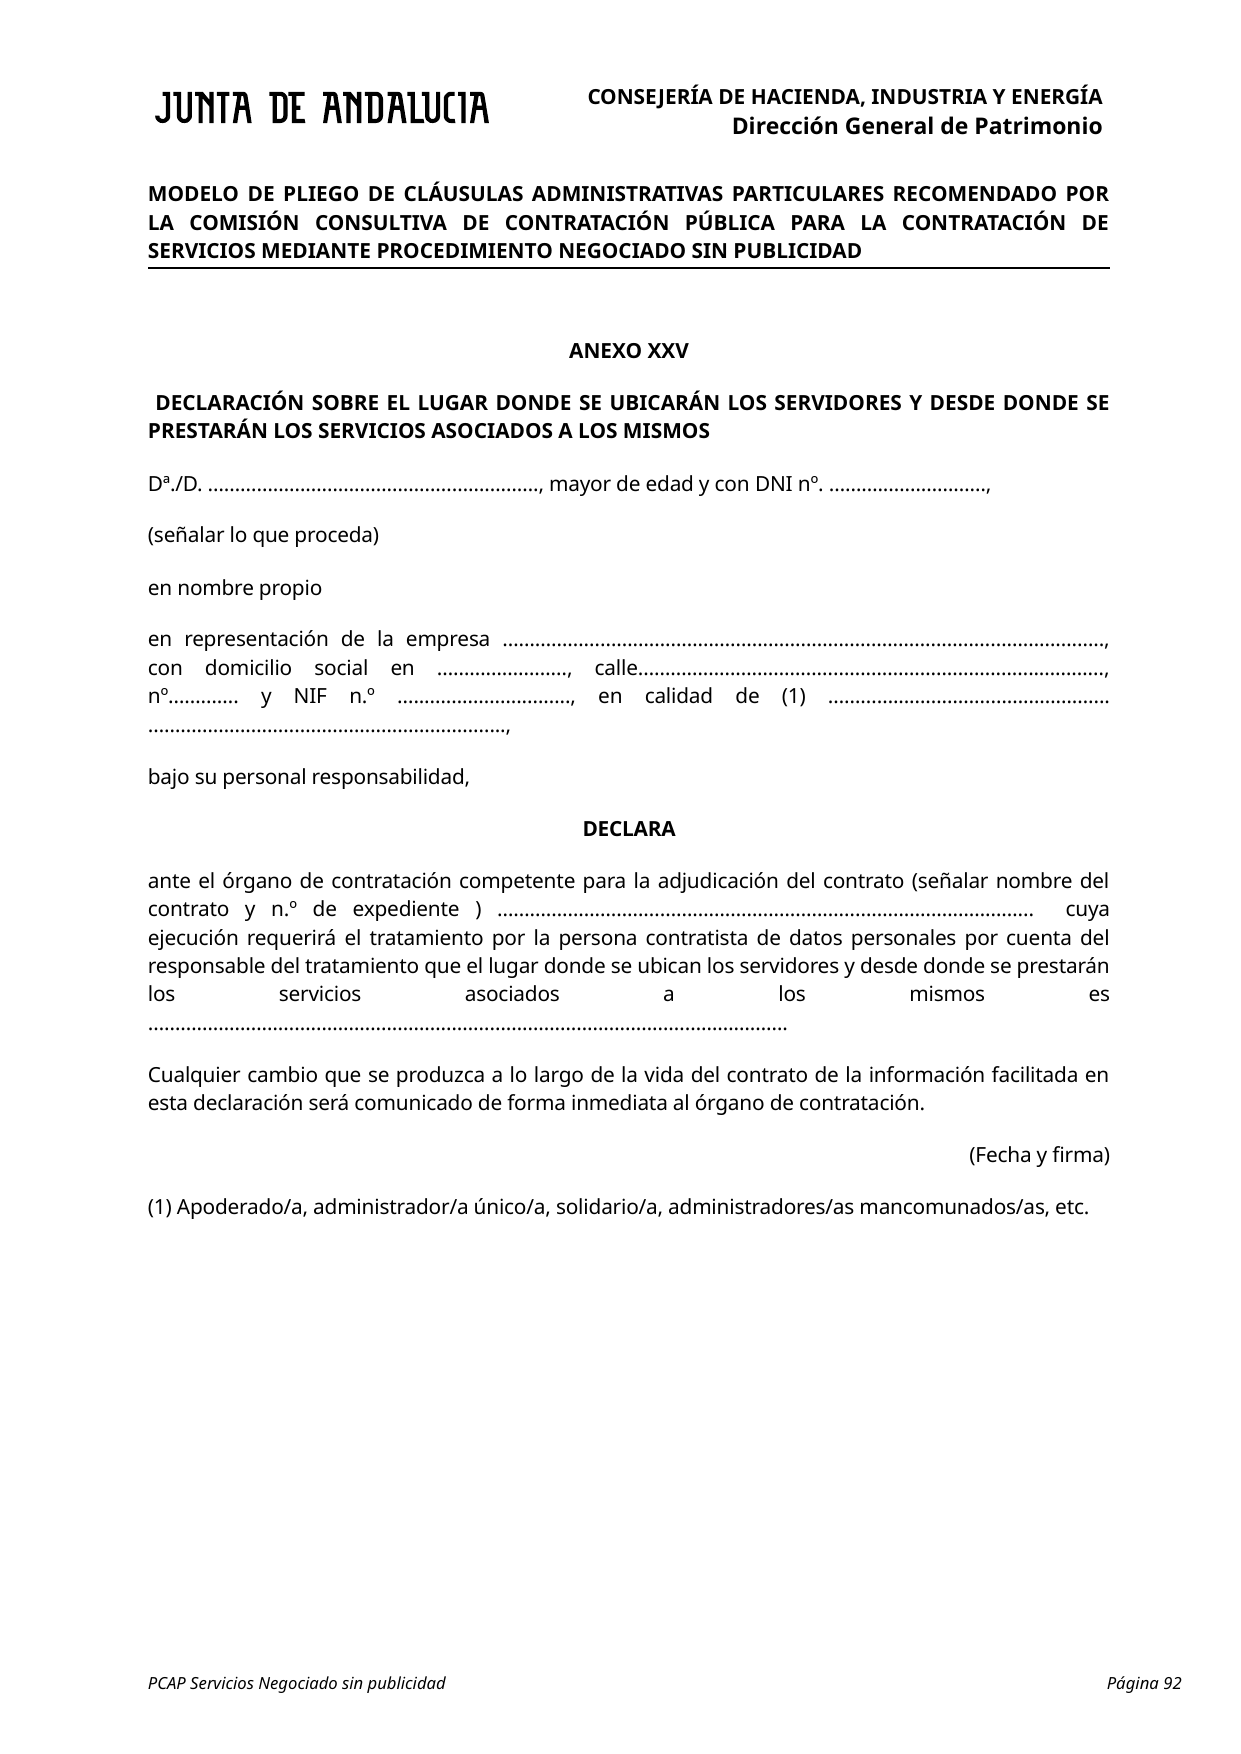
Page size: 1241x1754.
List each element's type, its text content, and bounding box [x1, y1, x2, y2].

text ANEXO XXV [148, 336, 1110, 365]
text ante el órgano de contratación competente para la adjudicación del contrato (señalar nombre del contrato y n.º de expediente ) ……………………………………………………………………………………... cuya ejecución requerirá el tratamiento por la persona contratista de datos personales por cuenta del responsable del tratamiento que el lugar donde se ubican los servidores y desde donde se prestarán los servicios asociados a los mismos es ………………………………………………………………………………………………………. [148, 866, 1110, 1036]
text Cualquier cambio que se produzca a lo largo de la vida del contrato de la información facilitada en esta declaración será comunicado de forma inmediata al órgano de contratación. [148, 1060, 1110, 1117]
text DECLARA [148, 814, 1110, 842]
text en nombre propio [148, 573, 1110, 601]
text (Fecha y firma) [148, 1140, 1110, 1169]
text en representación de la empresa …………………………………………………………………………………………….….., con domicilio social en ……………………, calle………………………………………………………………..…………, nº…………. y NIF n.º …...……………...…….., en calidad de (1) …………...……………………………....………………………………………………………..., [148, 624, 1110, 738]
text MODELO DE PLIEGO DE CLÁUSULAS ADMINISTRATIVAS PARTICULARES RECOMENDADO POR LA COMISIÓN CONSULTIVA DE CONTRATACIÓN PÚBLICA PARA LA CONTRATACIÓN DE SERVICIOS MEDIANTE PROCEDIMIENTO NEGOCIADO SIN PUBLICIDAD [148, 179, 1110, 267]
text (señalar lo que proceda) [148, 521, 1110, 549]
text (1) Apoderado/a, administrador/a único/a, solidario/a, administradores/as mancomunados/as, etc. [148, 1192, 1110, 1221]
text bajo su personal responsabilidad, [148, 762, 1110, 790]
text DECLARACIÓN SOBRE EL LUGAR DONDE SE UBICARÁN LOS SERVIDORES Y DESDE DONDE SE PRESTARÁN LOS SERVICIOS ASOCIADOS A LOS MISMOS [148, 388, 1110, 445]
text Dª./D. ……………………………………………………., mayor de edad y con DNI nº. ………..………………, [148, 469, 1110, 497]
